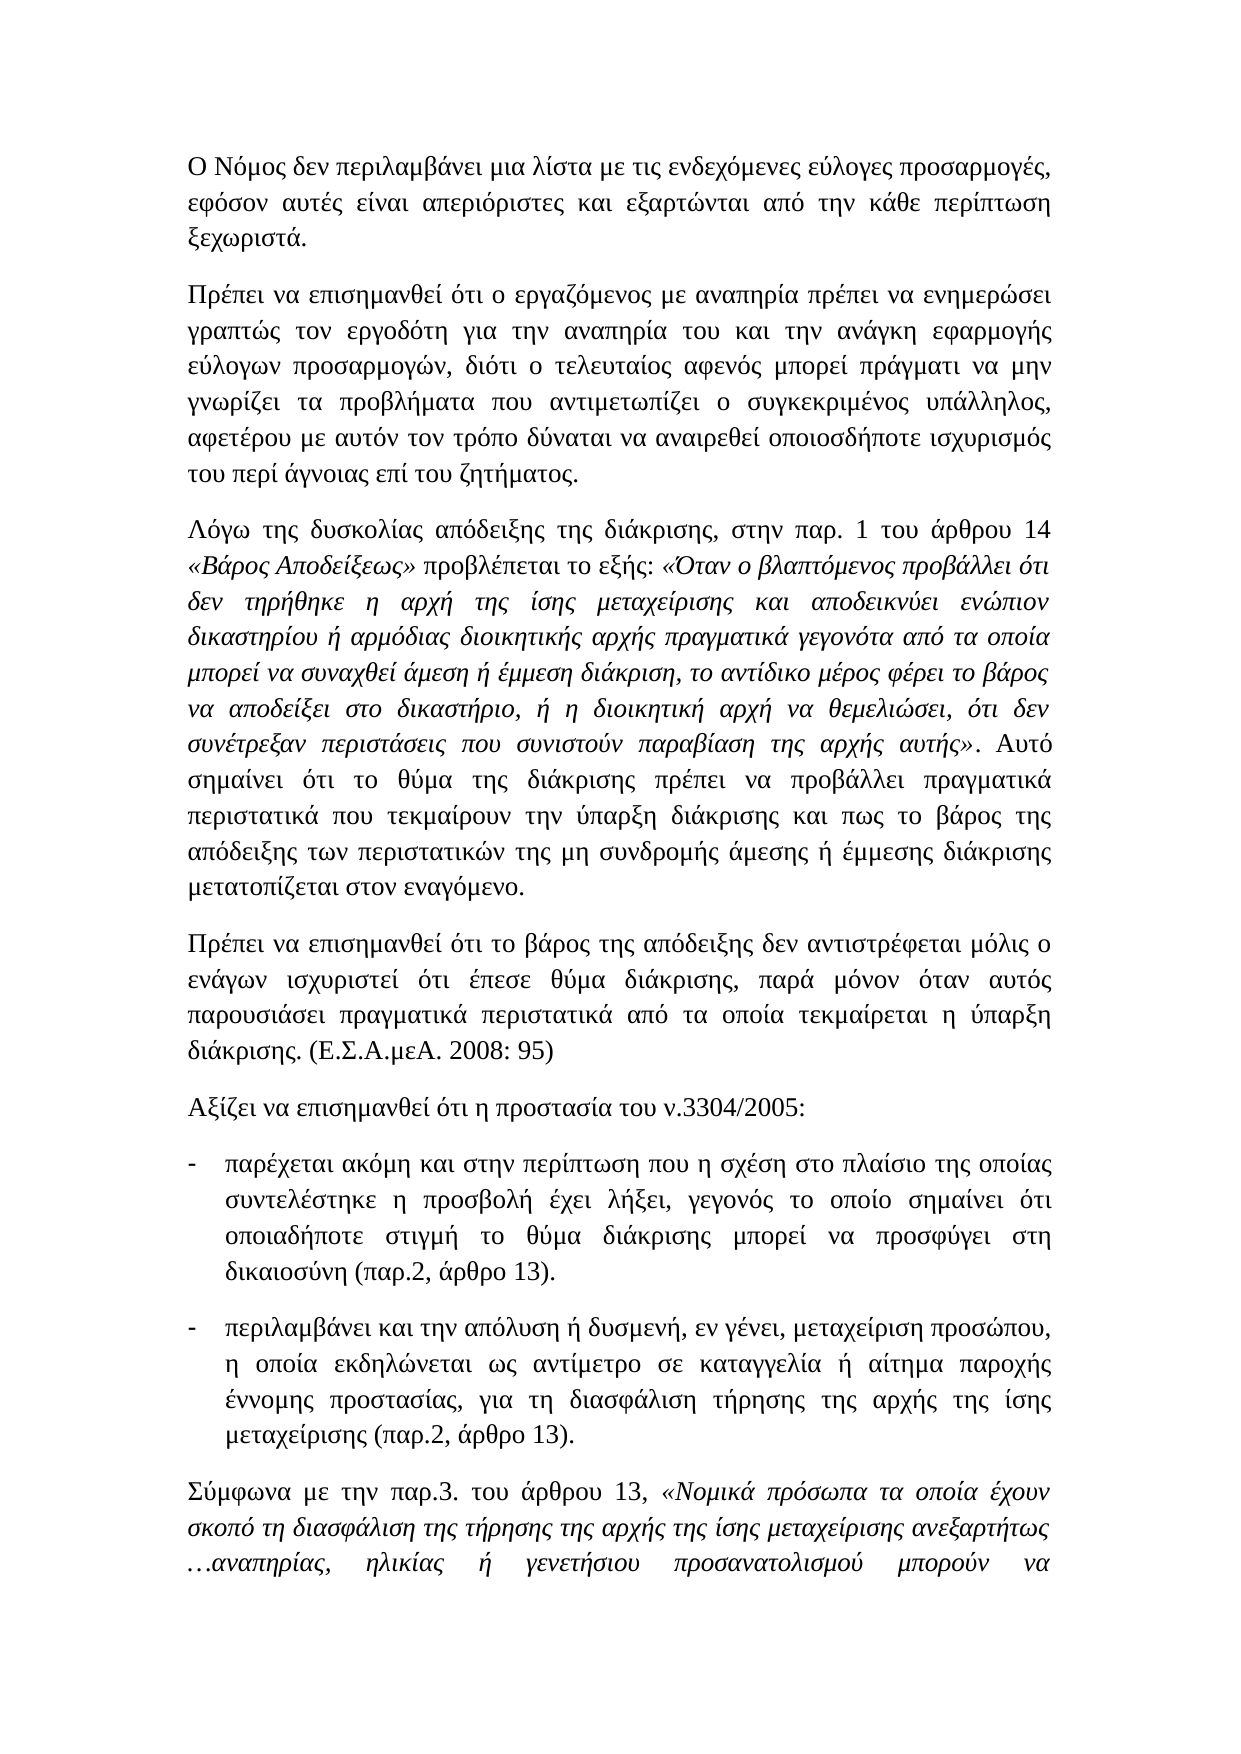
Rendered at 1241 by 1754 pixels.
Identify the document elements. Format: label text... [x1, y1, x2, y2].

list περιλαμβάνει και την απόλυση ή δυσμενή, εν γένει, μεταχείριση προσώπου, η οποία εκδηλώνεται ως αντίμετρο σε καταγγελία ή αίτημα παροχής έννομης προστασίας, για τη διασφάλιση τήρησης της αρχής της ίσης μεταχείρισης (παρ.2, άρθρο 13). [187, 1311, 1053, 1450]
text Πρέπει να επισημανθεί ότι ο εργαζόμενος με αναπηρία πρέπει να ενημερώσει γραπτώς τον εργοδότη για την αναπηρία του και την ανάγκη εφαρμογής εύλογων προσαρμογών, διότι ο τελευταίος αφενός μπορεί πράγματι να μην γνωρίζει τα προβλήματα που αντιμετωπίζει ο συγκεκριμένος υπάλληλος, αφετέρου με αυτόν τον τρόπο δύναται να αναιρεθεί οποιοσδήποτε ισχυρισμός του περί άγνοιας επί του ζητήματος. [187, 278, 1053, 488]
text Πρέπει να επισημανθεί ότι το βάρος της απόδειξης δεν αντιστρέφεται μόλις ο ενάγων ισχυριστεί ότι έπεσε θύμα διάκρισης, παρά μόνον όταν αυτός παρουσιάσει πραγματικά περιστατικά από τα οποία τεκμαίρεται η ύπαρξη διάκρισης. (Ε.Σ.Α.μεΑ. 2008: 95) [187, 927, 1053, 1065]
list παρέχεται ακόμη και στην περίπτωση που η σχέση στο πλαίσιο της οποίας συντελέστηκε η προσβολή έχει λήξει, γεγονός το οποίο σημαίνει ότι οποιαδήποτε στιγμή το θύμα διάκρισης μπορεί να προσφύγει στη δικαιοσύνη (παρ.2, άρθρο 13). [187, 1147, 1053, 1286]
text Λόγω της δυσκολίας απόδειξης της διάκρισης, στην παρ. 1 του άρθρου 14 «Βάρος Αποδείξεως» προβλέπεται το εξής: «Όταν ο βλαπτόμενος προβάλλει ότι δεν τηρήθηκε η αρχή της ίσης μεταχείρισης και αποδεικνύει ενώπιον δικαστηρίου ή αρμόδιας διοικητικής αρχής πραγματικά γεγονότα από τα οποία μπορεί να συναχθεί άμεση ή έμμεση διάκριση, το αντίδικο μέρος φέρει το βάρος να αποδείξει στο δικαστήριο, ή η διοικητική αρχή να θεμελιώσει, ότι δεν συνέτρεξαν περιστάσεις που συνιστούν παραβίαση της αρχής αυτής». Αυτό σημαίνει ότι το θύμα της διάκρισης πρέπει να προβάλλει πραγματικά περιστατικά που τεκμαίρουν την ύπαρξη διάκρισης και πως το βάρος της απόδειξης των περιστατικών της μη συνδρομής άμεσης ή έμμεσης διάκρισης μετατοπίζεται στον εναγόμενο. [187, 513, 1053, 902]
text Ο Νόμος δεν περιλαμβάνει μια λίστα με τις ενδεχόμενες εύλογες προσαρμογές, εφόσον αυτές είναι απεριόριστες και εξαρτώνται από την κάθε περίπτωση ξεχωριστά. [187, 150, 1053, 253]
text Αξίζει να επισημανθεί ότι η προστασία του ν.3304/2005: [187, 1091, 1053, 1122]
text Σύμφωνα με την παρ.3. του άρθρου 13, «Νομικά πρόσωπα τα οποία έχουν σκοπό τη διασφάλιση της τήρησης της αρχής της ίσης μεταχείρισης ανεξαρτήτως …αναπηρίας, ηλικίας ή γενετήσιου προσανατολισμού μπορούν να [187, 1475, 1053, 1578]
